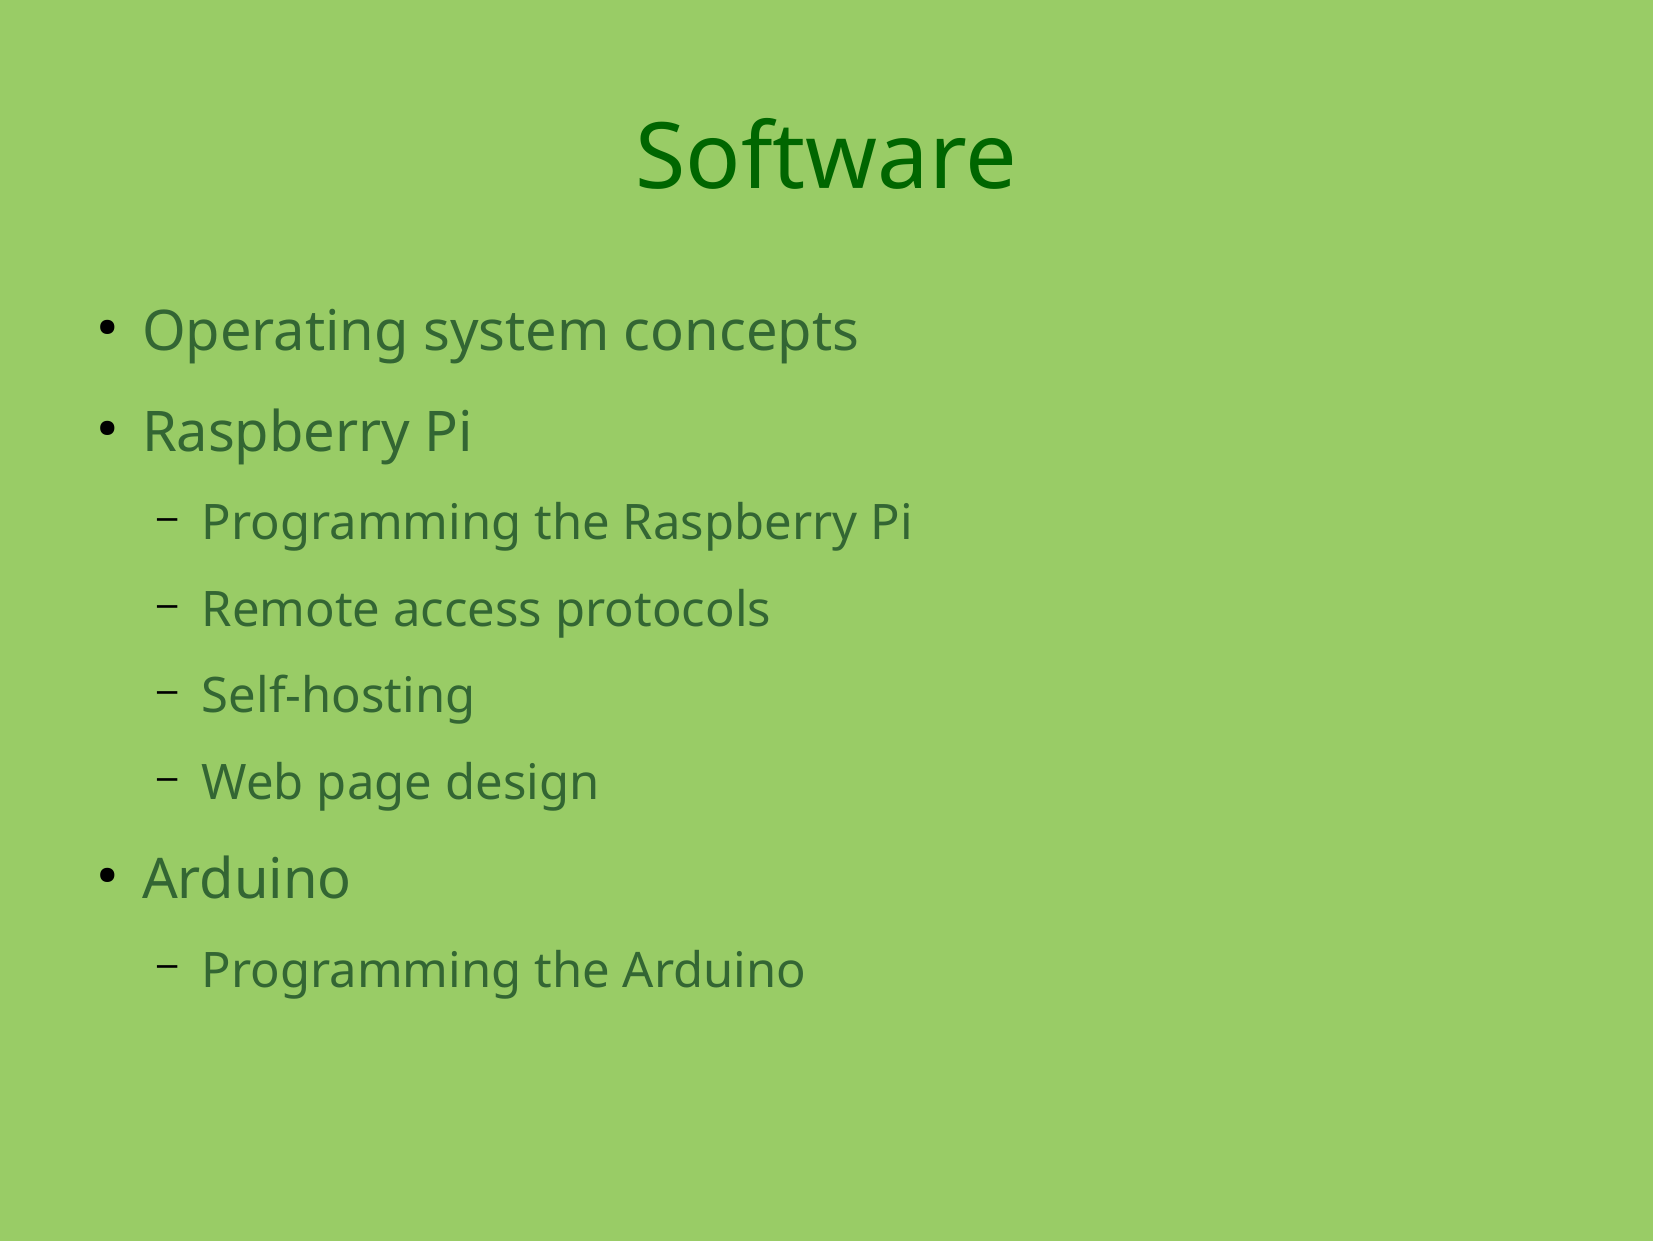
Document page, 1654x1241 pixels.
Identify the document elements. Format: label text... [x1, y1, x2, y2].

list Operating system concepts Raspberry Pi Programming the Raspberry Pi Remote access protocols Self-hosting Web page design Arduino Programming the Arduino [82, 290, 1571, 1010]
title Software [82, 49, 1571, 257]
